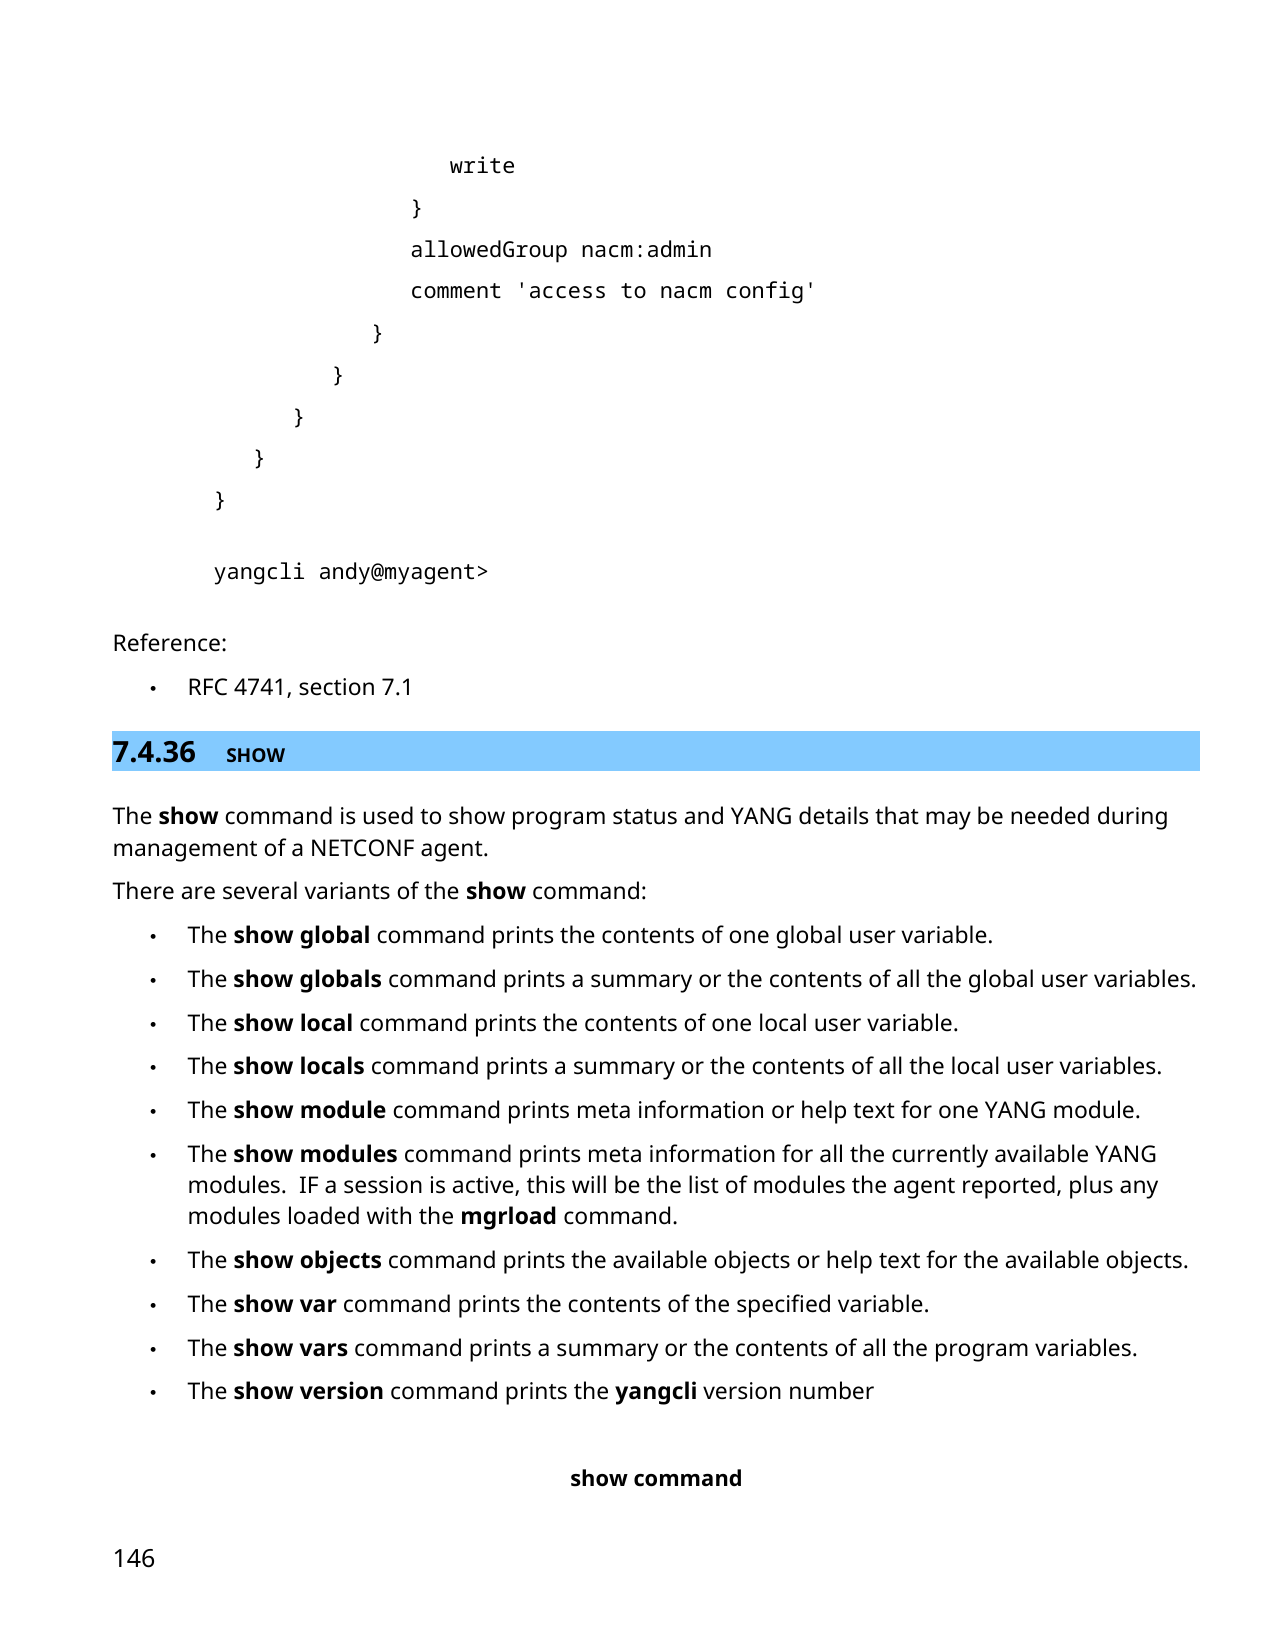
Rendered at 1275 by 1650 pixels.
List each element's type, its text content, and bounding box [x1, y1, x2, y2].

list The show objects command prints the available objects or help text for the available objects. [150, 1244, 1200, 1275]
list The show globals command prints a summary or the contents of all the global user variables. [150, 963, 1200, 994]
text yangcli andy@myagent> [139, 526, 1200, 615]
list The show global command prints the contents of one global user variable. [150, 919, 1200, 950]
text The show command is used to show program status and YANG details that may be needed during management of a NETCONF agent. [112, 800, 1200, 863]
text } [139, 484, 1200, 514]
list The show local command prints the contents of one local user variable. [150, 1007, 1200, 1038]
subtitle show command [127, 1463, 1185, 1493]
text comment 'access to nacm config' [139, 275, 1200, 305]
text } [139, 442, 1200, 472]
list The show module command prints meta information or help text for one YANG module. [150, 1094, 1200, 1125]
text } [139, 359, 1200, 389]
list The show var command prints the contents of the specified variable. [150, 1288, 1200, 1319]
text There are several variants of the show command: [112, 875, 1200, 907]
list The show vars command prints a summary or the contents of all the program variables. [150, 1332, 1200, 1363]
text } [139, 192, 1200, 222]
text } [139, 317, 1200, 347]
text } [139, 401, 1200, 430]
list The show modules command prints meta information for all the currently available YANG modules. IF a session is active, this will be the list of modules the agent reported, plus any modules loaded with the mgrload command. [150, 1138, 1200, 1232]
text allowedGroup nacm:admin [139, 233, 1200, 263]
list The show locals command prints a summary or the contents of all the local user variables. [150, 1050, 1200, 1082]
subtitle show [112, 731, 1200, 771]
text write [139, 150, 1200, 180]
list RFC 4741, section 7.1 [150, 671, 1200, 702]
text Reference: [112, 627, 1200, 658]
list The show version command prints the yangcli version number [150, 1375, 1200, 1407]
